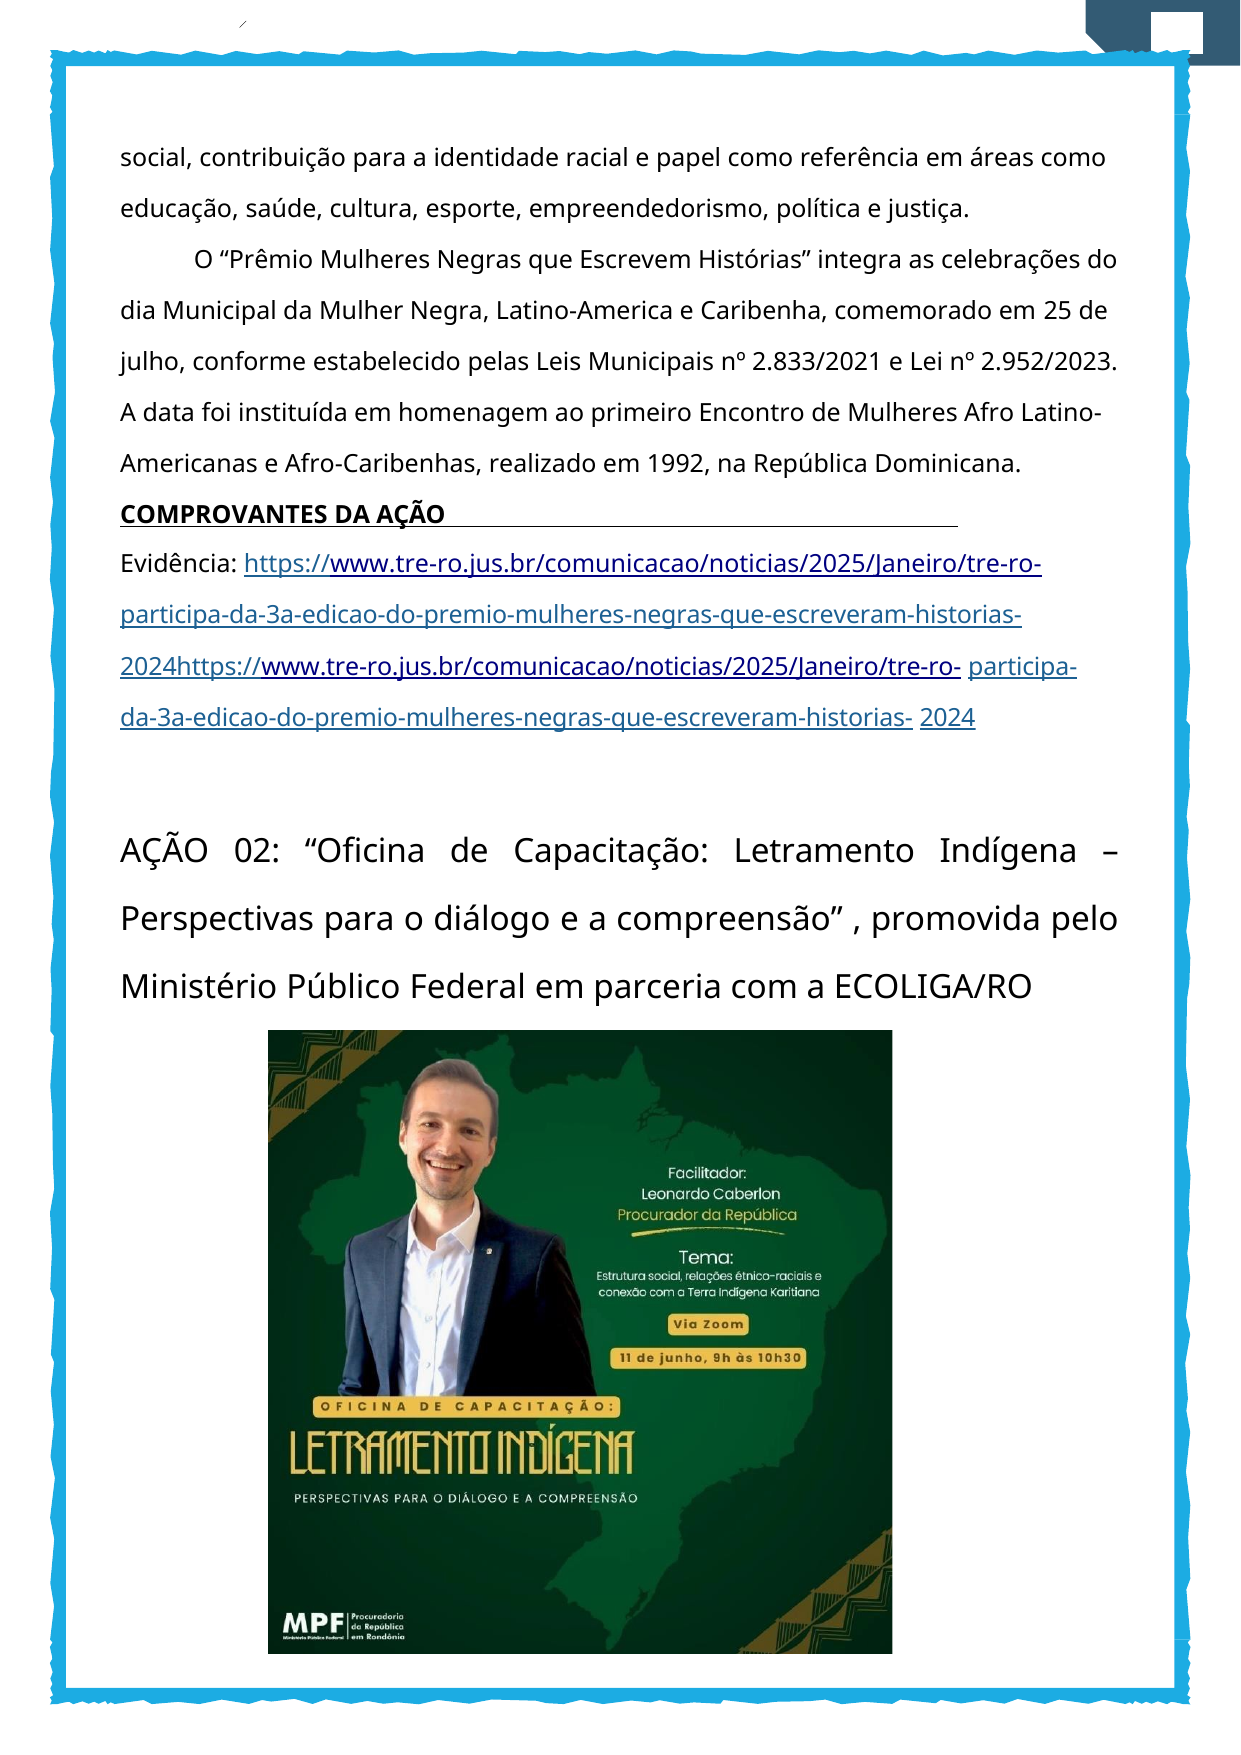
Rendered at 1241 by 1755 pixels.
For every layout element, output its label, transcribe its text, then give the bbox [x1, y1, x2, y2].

text AÇÃO 02: “Oficina de Capacitação: Letramento Indígena – Perspectivas para o diálogo e a compreensão” , promovida pelo Ministério Público Federal em parceria com a ECOLIGA/RO [120, 826, 1119, 1008]
text COMPROVANTES DA AÇÃO [120, 497, 1174, 531]
text O “Prêmio Mulheres Negras que Escrevem Histórias” integra as celebrações do dia Municipal da Mulher Negra, Latino-America e Caribenha, comemorado em 25 de julho, conforme estabelecido pelas Leis Municipais nº 2.833/2021 e Lei nº 2.952/2023. A data foi instituída em homenagem ao primeiro Encontro de Mulheres Afro Latino-Americanas e Afro-Caribenhas, realizado em 1992, na República Dominicana. [120, 241, 1118, 480]
text social, contribuição para a identidade racial e papel como referência em áreas como educação, saúde, cultura, esporte, empreendedorismo, política e justiça. [120, 139, 1119, 224]
text Evidência: https://www.tre-ro.jus.br/comunicacao/noticias/2025/Janeiro/tre-ro- participa-da-3a-edicao-do-premio-mulheres-negras-que-escreveram-historias- 2024https://www.tre-ro.jus.br/comunicacao/noticias/2025/Janeiro/tre-ro- participa-da-3a-edicao-do-premio-mulheres-negras-que-escreveram-historias- 2024 [120, 546, 1083, 733]
